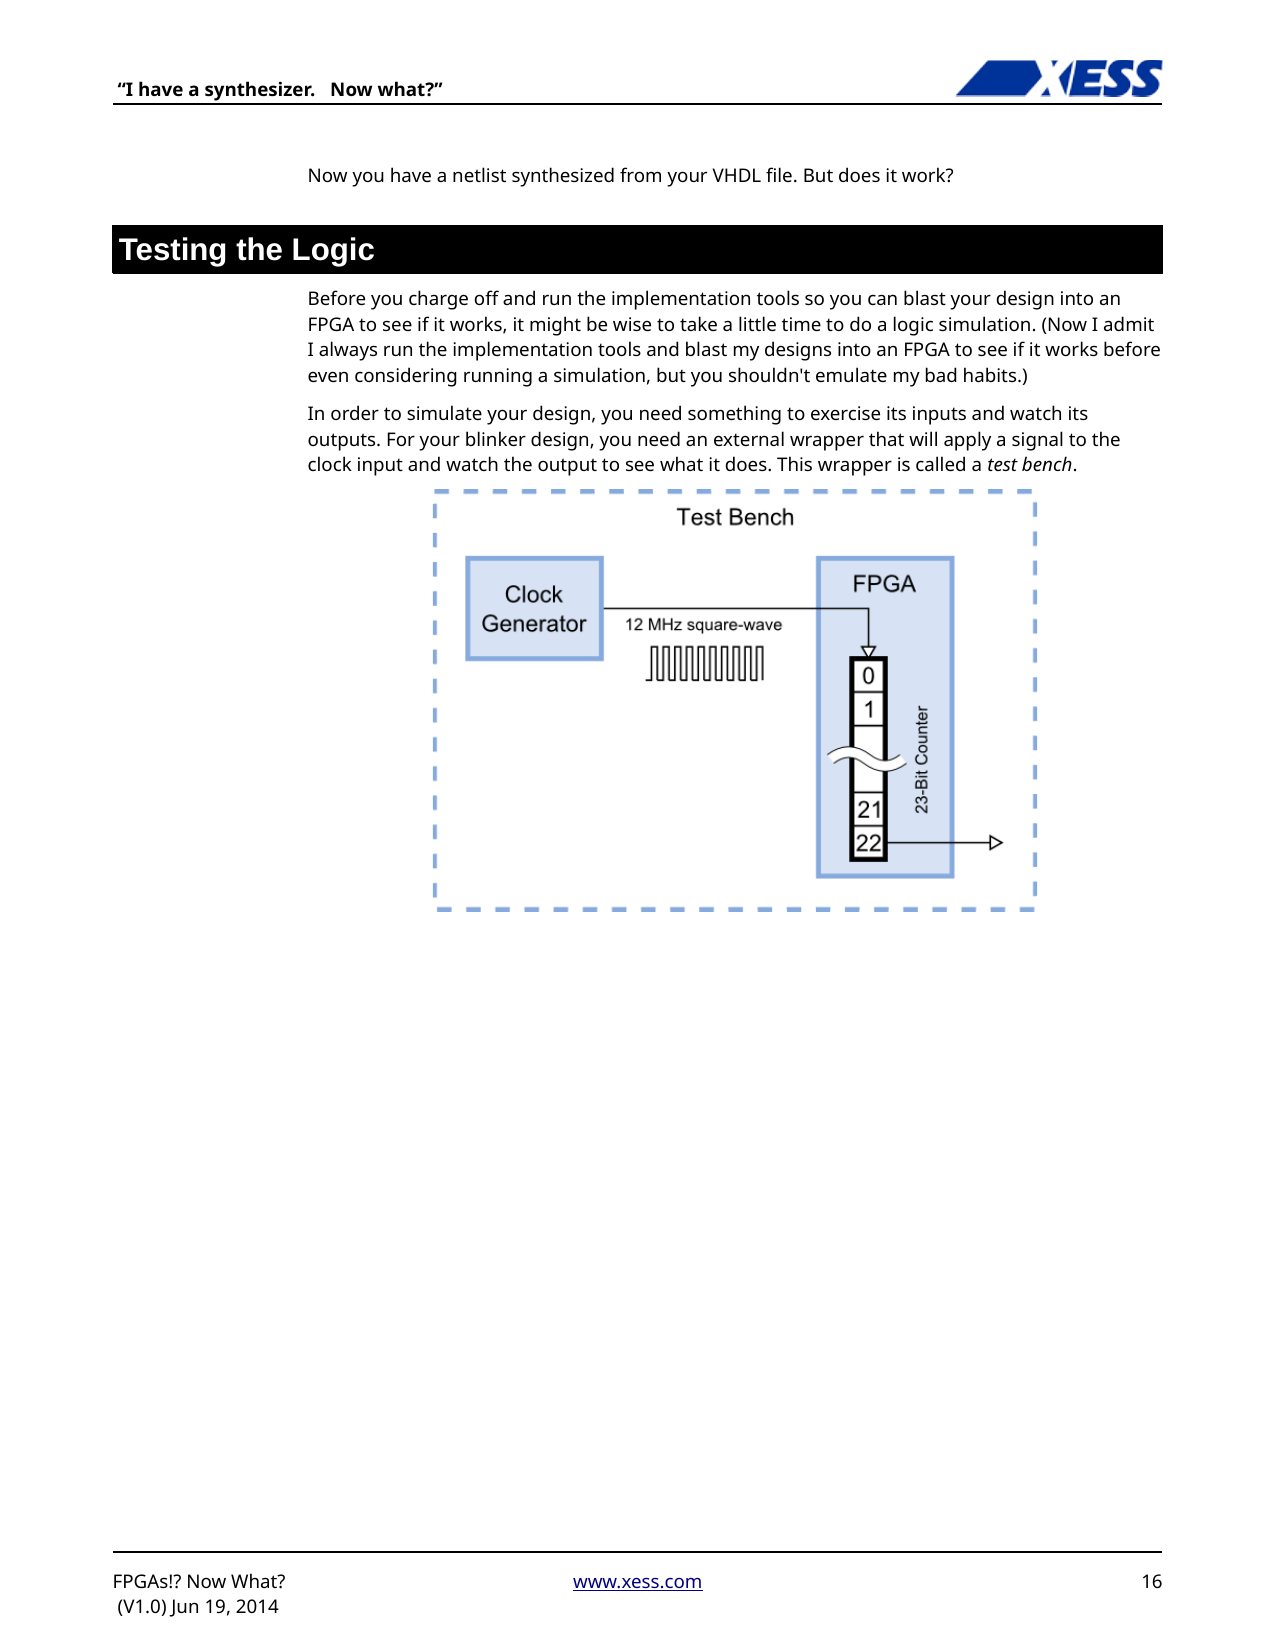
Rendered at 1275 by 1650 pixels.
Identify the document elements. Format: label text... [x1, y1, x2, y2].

text Before you charge off and run the implementation tools so you can blast your design into an FPGA to see if it works, it might be wise to take a little time to do a logic simulation. (Now I admit I always run the implementation tools and blast my designs into an FPGA to see if it works before even considering running a simulation, but you shouldn't emulate my bad habits.) [307, 286, 1162, 388]
text In order to simulate your design, you need something to exercise its inputs and watch its outputs. For your blinker design, you need an external wrapper that will apply a signal to the clock input and watch the output to see what it does. This wrapper is called a test bench. [307, 400, 1162, 477]
picture [955, 60, 1163, 97]
text Now you have a netlist synthesized from your VHDL file. But does it work? [307, 162, 1162, 187]
picture [432, 489, 1038, 912]
subtitle Testing the Logic [114, 226, 1162, 273]
